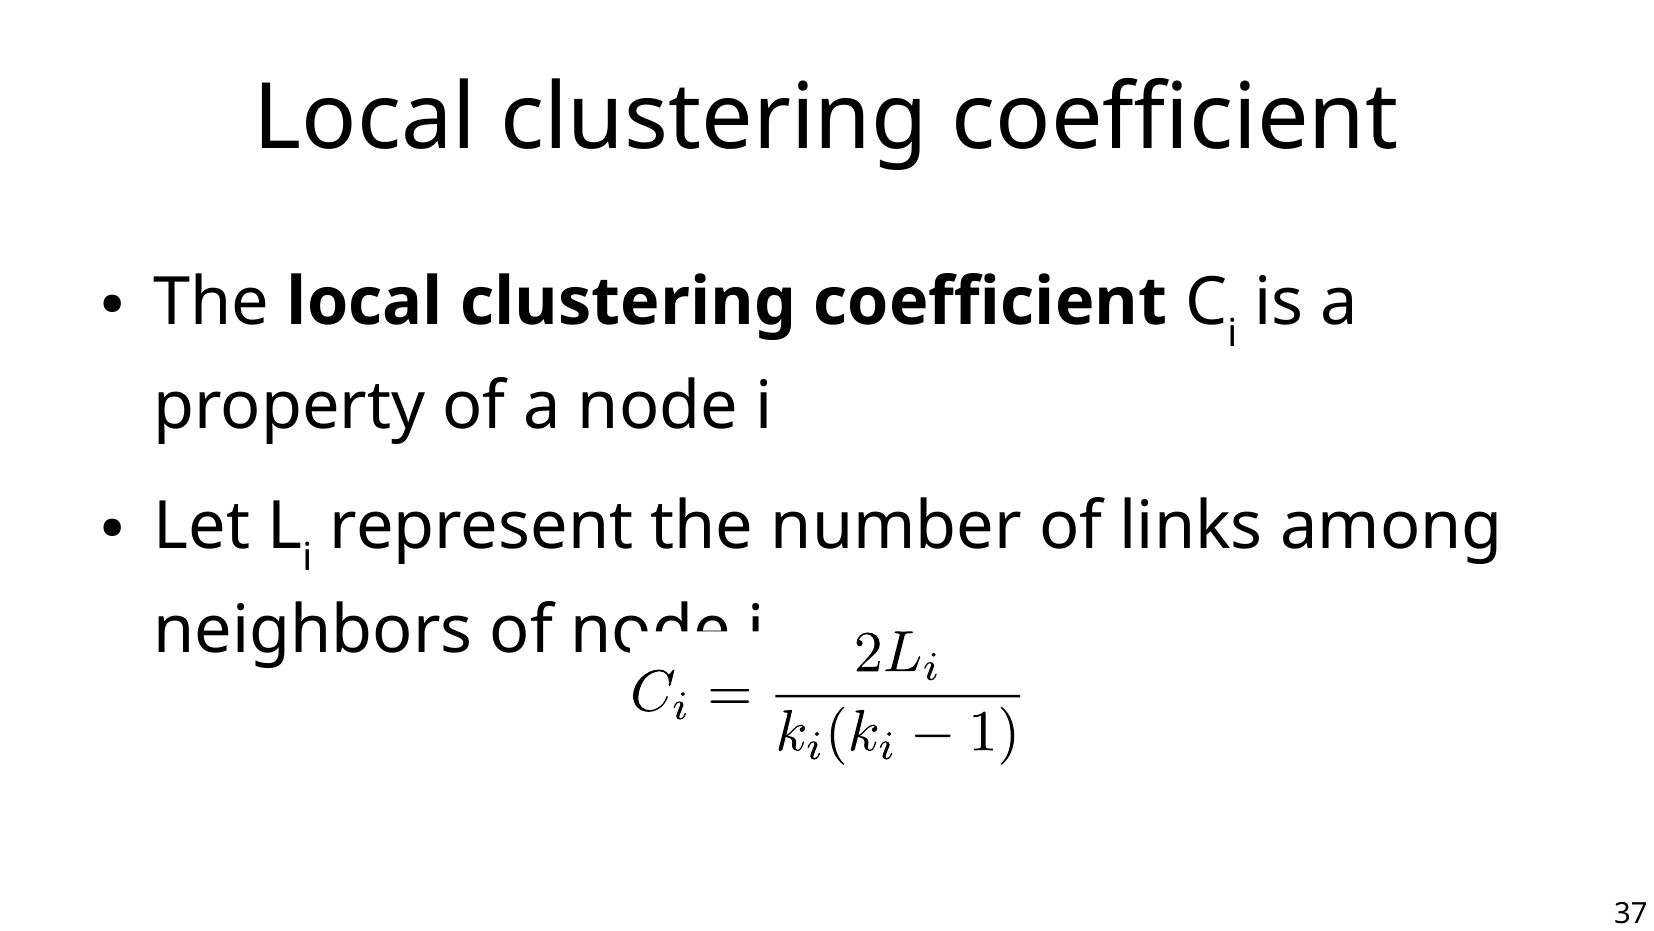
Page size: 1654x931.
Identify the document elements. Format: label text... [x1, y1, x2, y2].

text_box [630, 631, 1021, 766]
title Local clustering coefficient [82, 1, 1571, 226]
list The local clustering coefficient Ci is a property of a node i Let Li represent the number of links among neighbors of node i [82, 253, 1571, 793]
